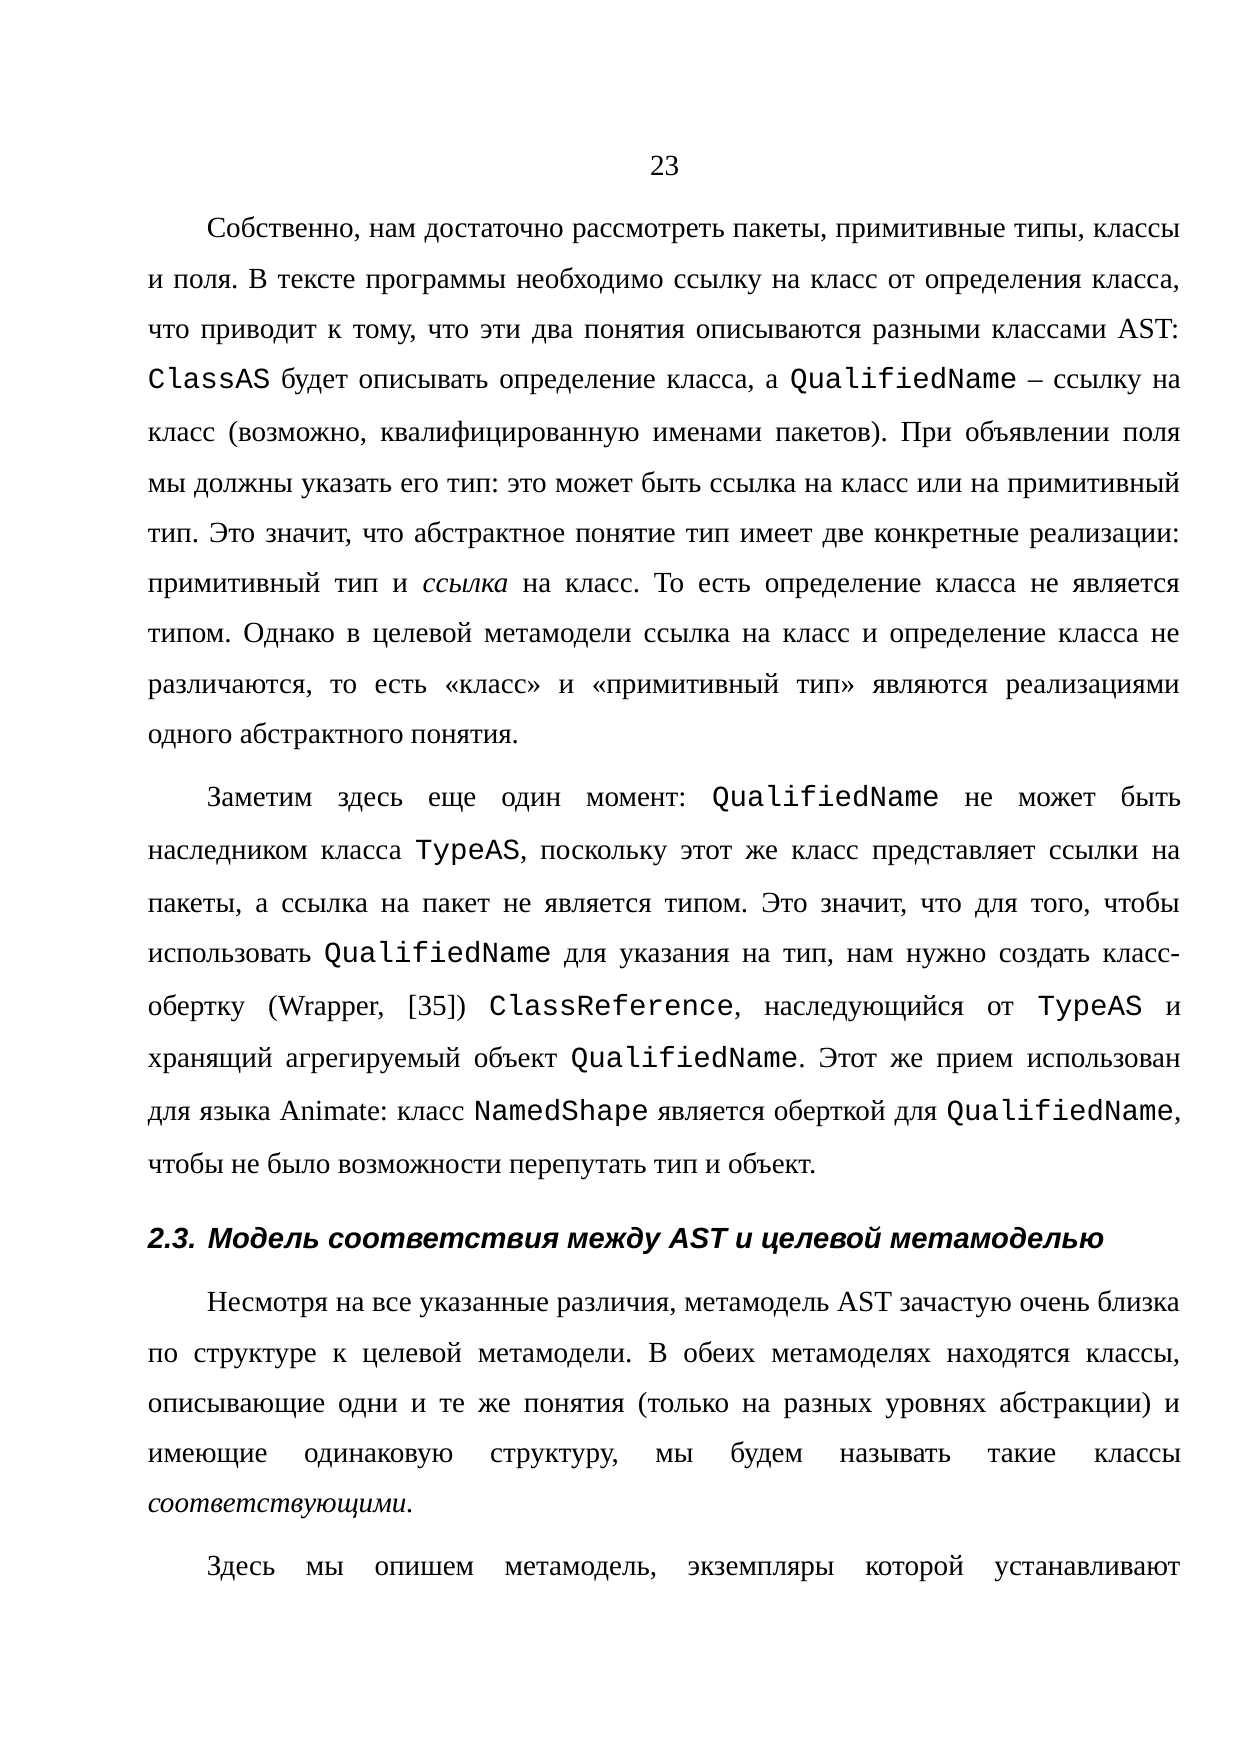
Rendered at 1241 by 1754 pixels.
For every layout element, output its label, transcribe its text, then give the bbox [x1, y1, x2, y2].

subtitle Модель соответствия между AST и целевой метамоделью [148, 1222, 1181, 1255]
text Несмотря на все указанные различия, метамодель AST зачастую очень близка по структуре к целевой метамодели. В обеих метамоделях находятся классы, описывающие одни и те же понятия (только на разных уровнях абстракции) и имеющие одинаковую структуру, мы будем называть такие классы соответствующими. [148, 1284, 1181, 1519]
text Здесь мы опишем метамодель, экземпляры которой устанавливают [148, 1548, 1181, 1582]
text Заметим здесь еще один момент: QualifiedName не может быть наследником класса TypeAS, поскольку этот же класс представляет ссылки на пакеты, а ссылка на пакет не является типом. Это значит, что для того, чтобы использовать QualifiedName для указания на тип, нам нужно создать класс-обертку (Wrapper, [35]) ClassReference, наследующийся от TypeAS и хранящий агрегируемый объект QualifiedName. Этот же прием использован для языка Animate: класс NamedShape является оберткой для QualifiedName, чтобы не было возможности перепутать тип и объект. [148, 779, 1181, 1180]
text Собственно, нам достаточно рассмотреть пакеты, примитивные типы, классы и поля. В тексте программы необходимо ссылку на класс от определения класса, что приводит к тому, что эти два понятия описываются разными классами AST: ClassAS будет описывать определение класса, а QualifiedName – ссылку на класс (возможно, квалифицированную именами пакетов). При объявлении поля мы должны указать его тип: это может быть ссылка на класс или на примитивный тип. Это значит, что абстрактное понятие тип имеет две конкретные реализации: примитивный тип и ссылка на класс. То есть определение класса не является типом. Однако в целевой метамодели ссылка на класс и определение класса не различаются, то есть «класс» и «примитивный тип» являются реализациями одного абстрактного понятия. [148, 211, 1181, 750]
